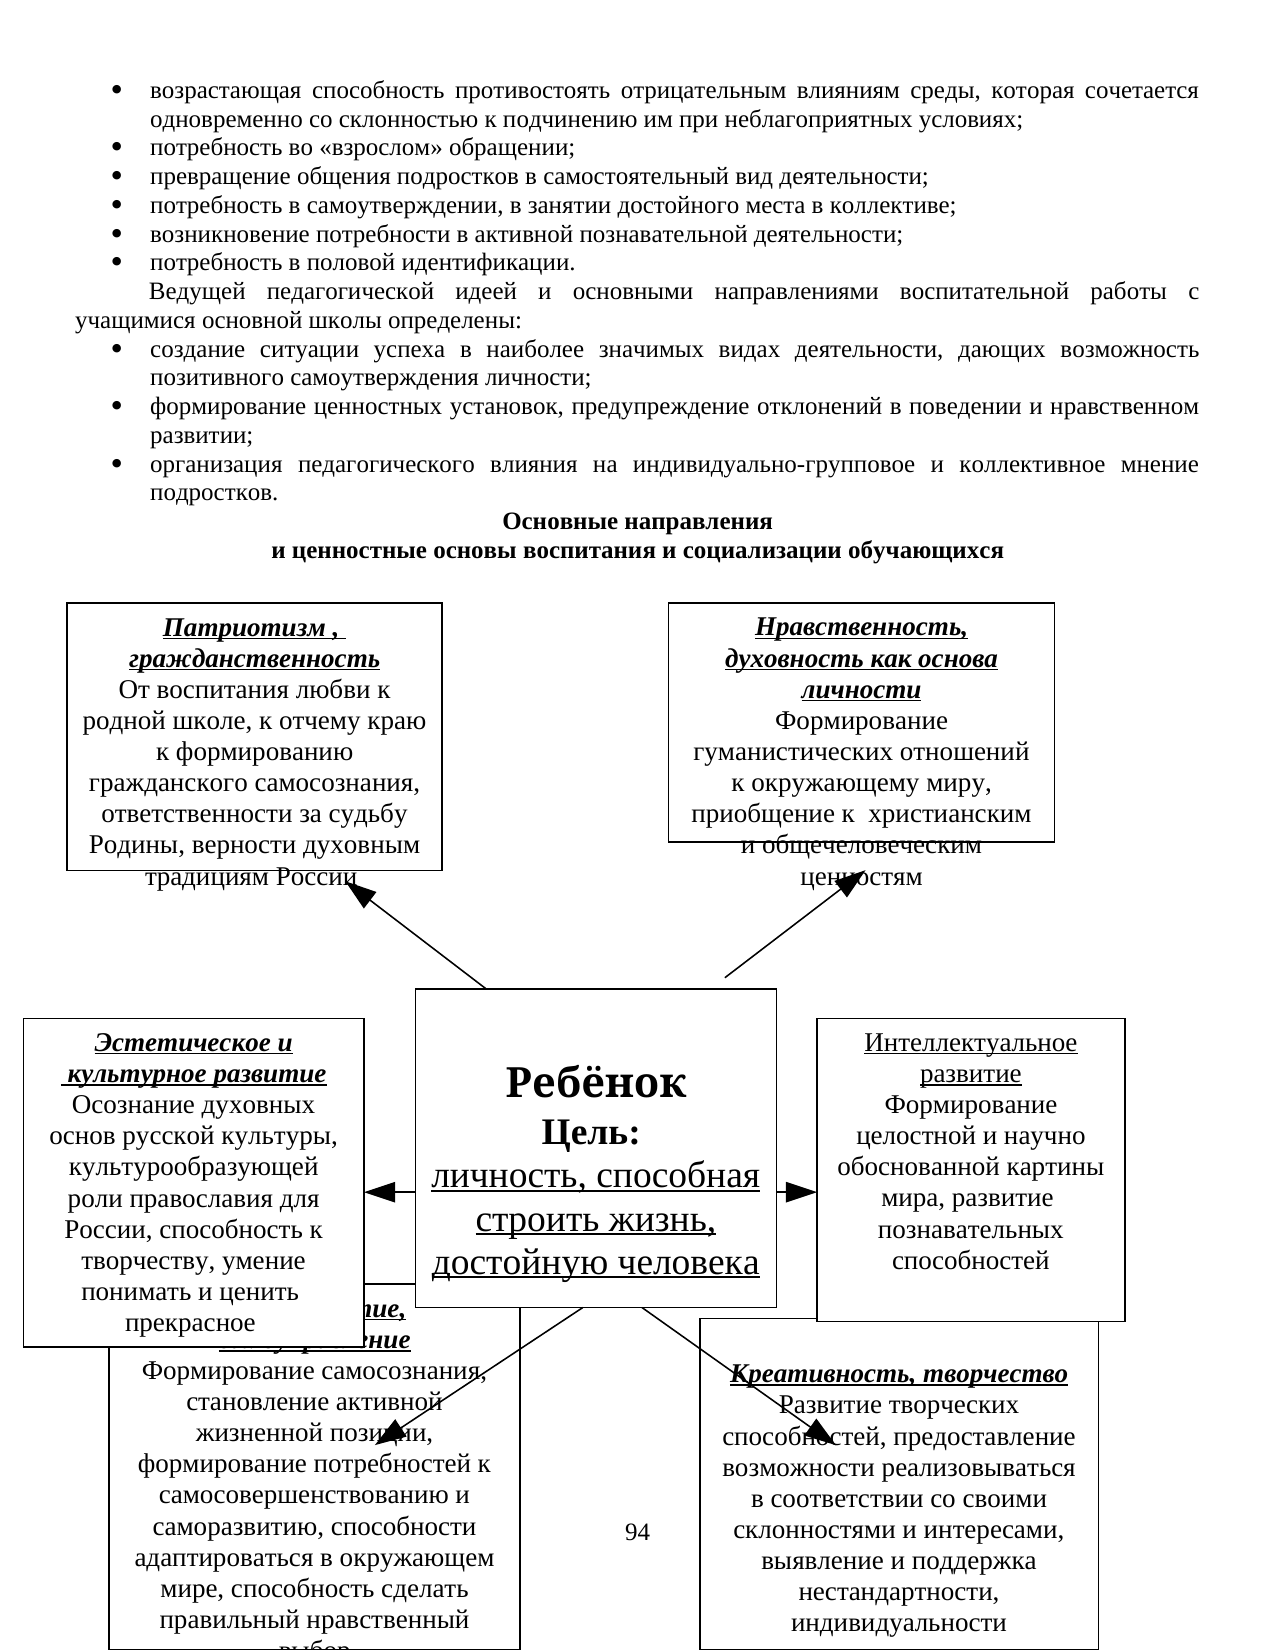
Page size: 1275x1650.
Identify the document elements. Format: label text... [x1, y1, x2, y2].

list потребность во «взрослом» обращении; [112, 132, 1200, 161]
text Ведущей педагогической идеей и основными направлениями воспитательной работы с учащимися основной школы определены: [75, 276, 1200, 334]
list формирование ценностных установок, предупреждение отклонений в поведении и нравственном развитии; [112, 391, 1200, 449]
text Основные направления [75, 506, 1200, 535]
list организация педагогического влияния на индивидуально-групповое и коллективное мнение подростков. [112, 449, 1200, 506]
list потребность в самоутверждении, в занятии достойного места в коллективе; [112, 190, 1200, 219]
list возникновение потребности в активной познавательной деятельности; [112, 219, 1200, 247]
list превращение общения подростков в самостоятельный вид деятельности; [112, 161, 1200, 190]
list возрастающая способность противостоять отрицательным влияниям среды, которая сочетается одновременно со склонностью к подчинению им при неблагоприятных условиях; [112, 75, 1200, 132]
list создание ситуации успеха в наиболее значимых видах деятельности, дающих возможность позитивного самоутверждения личности; [112, 334, 1200, 391]
list потребность в половой идентификации. [112, 247, 1200, 276]
text и ценностные основы воспитания и социализации обучающихся [75, 535, 1200, 564]
